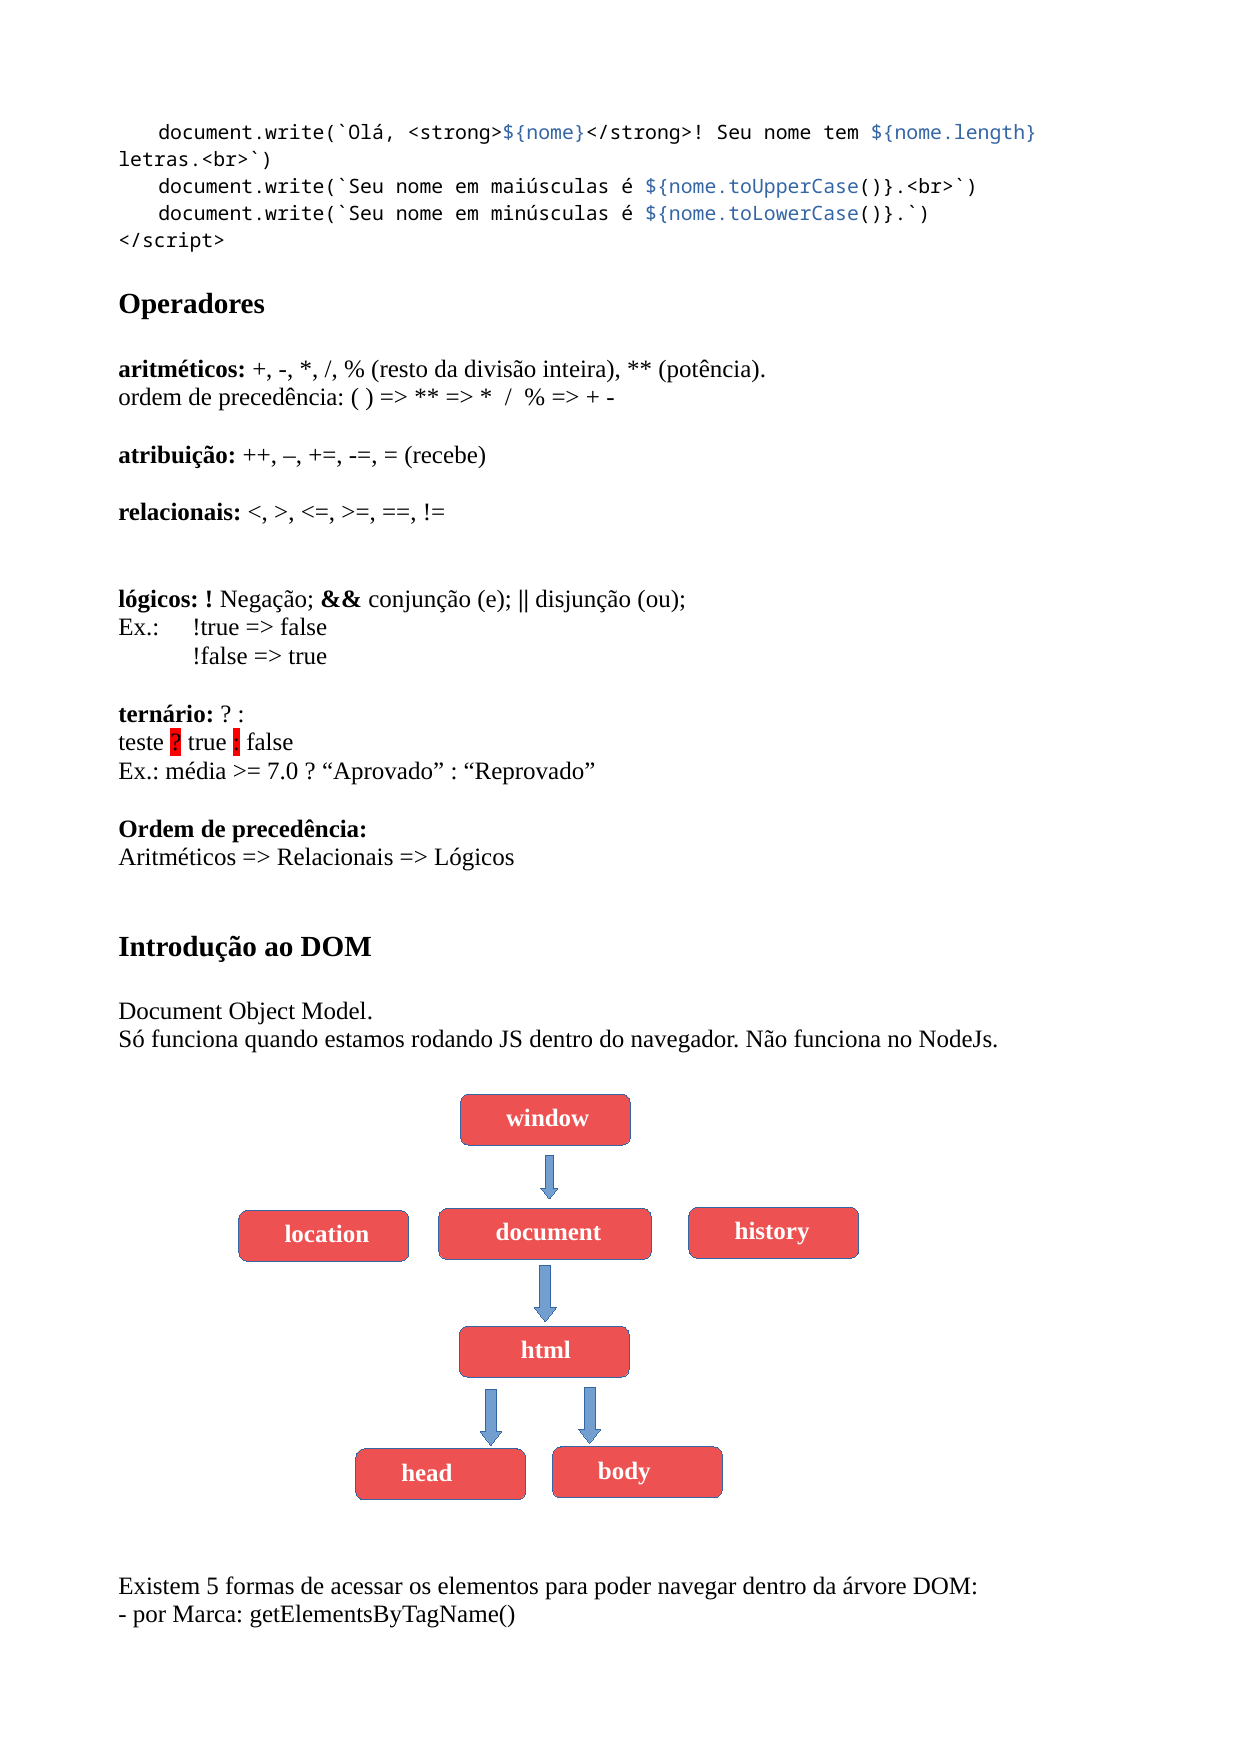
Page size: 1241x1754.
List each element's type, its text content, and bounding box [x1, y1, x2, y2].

text Ex.: !true => false !false => true [118, 612, 1122, 670]
text relacionais: <, >, <=, >=, ==, != [118, 497, 1122, 526]
text lógicos: ! Negação; && conjunção (e); || disjunção (ou); [118, 584, 1122, 612]
text Ex.: média >= 7.0 ? “Aprovado” : “Reprovado” [118, 756, 1122, 785]
text ordem de precedência: ( ) => ** => * / % => + - [118, 382, 1122, 411]
text document.write(`Seu nome em minúsculas é ${nome.toLowerCase()}.`) [118, 199, 1122, 226]
text ternário: ? : [118, 699, 1122, 727]
text atribuição: ++, –, +=, -=, = (recebe) [118, 440, 1122, 469]
text Aritméticos => Relacionais => Lógicos [118, 842, 1122, 871]
text document.write(`Seu nome em maiúsculas é ${nome.toUpperCase()}.<br>`) [118, 172, 1122, 199]
text aritméticos: +, -, *, /, % (resto da divisão inteira), ** (potência). [118, 354, 1122, 382]
text </script> [118, 226, 1122, 253]
text - por Marca: getElementsByTagName() [118, 1599, 1122, 1628]
text Ordem de precedência: [118, 814, 1122, 842]
text Operadores [118, 287, 1122, 320]
text Só funciona quando estamos rodando JS dentro do navegador. Não funciona no NodeJs. [118, 1024, 1122, 1053]
text Document Object Model. [118, 996, 1122, 1024]
text document.write(`Olá, <strong>${nome}</strong>! Seu nome tem ${nome.length} letras.<br>`) [118, 118, 1122, 172]
text Existem 5 formas de acessar os elementos para poder navegar dentro da árvore DOM: [118, 1571, 1122, 1599]
text Introdução ao DOM [118, 929, 1122, 962]
text teste ? true : false [118, 727, 1122, 756]
